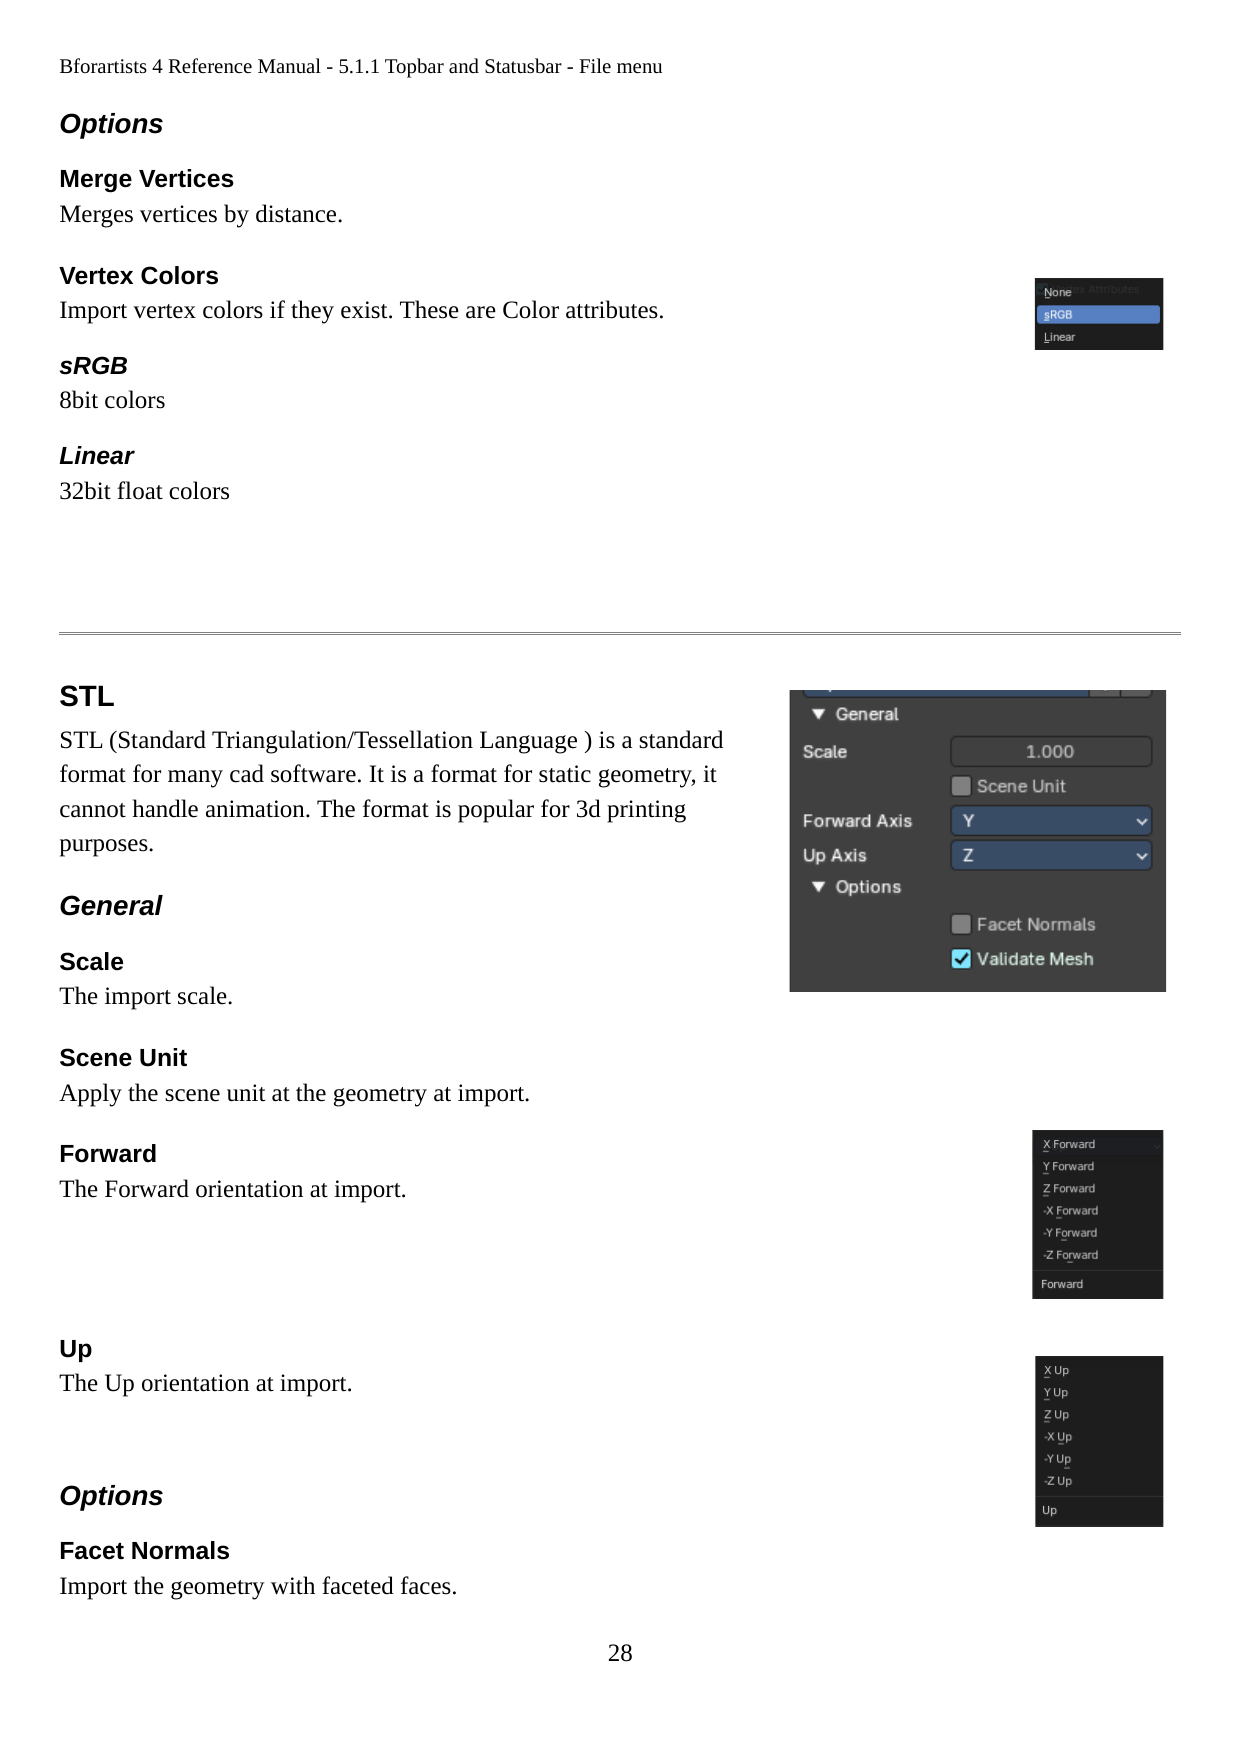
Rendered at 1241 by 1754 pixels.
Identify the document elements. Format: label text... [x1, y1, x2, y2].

text Import the geometry with faceted faces. [59, 1571, 1181, 1599]
subtitle [1164, 1479, 1181, 1511]
text STL (Standard Triangulation/Tessellation Language ) is a standard format for many cad software. It is a format for static geometry, it cannot handle animation. The format is popular for 3d printing purposes. [59, 725, 789, 857]
subtitle Vertex Colors [59, 261, 1181, 289]
subtitle STL [59, 678, 1181, 712]
text 8bit colors [59, 386, 1181, 414]
subtitle General [59, 890, 789, 922]
text Merges vertices by distance. [59, 199, 1181, 228]
subtitle Options [59, 107, 1181, 139]
subtitle Scale [59, 947, 789, 975]
subtitle Options [59, 1479, 1035, 1511]
picture [1035, 1356, 1164, 1527]
subtitle sRGB [59, 351, 1181, 379]
text The Forward orientation at import. [59, 1174, 1032, 1203]
subtitle [1164, 1139, 1181, 1168]
subtitle Scene Unit [59, 1043, 1181, 1071]
subtitle Merge Vertices [59, 164, 1181, 193]
subtitle Up [59, 1334, 1181, 1362]
subtitle Facet Normals [59, 1536, 1181, 1564]
subtitle Linear [59, 441, 1181, 469]
text The Up orientation at import. [59, 1368, 1035, 1397]
text The import scale. [59, 981, 1181, 1010]
text 32bit float colors [59, 476, 1181, 504]
subtitle [1167, 947, 1181, 975]
picture [1032, 1130, 1164, 1299]
text Apply the scene unit at the geometry at import. [59, 1078, 1181, 1106]
picture [789, 690, 1167, 992]
text Import vertex colors if they exist. These are Color attributes. [59, 296, 1034, 324]
picture [1034, 278, 1164, 350]
subtitle [1167, 890, 1181, 922]
subtitle Forward [59, 1139, 1032, 1168]
